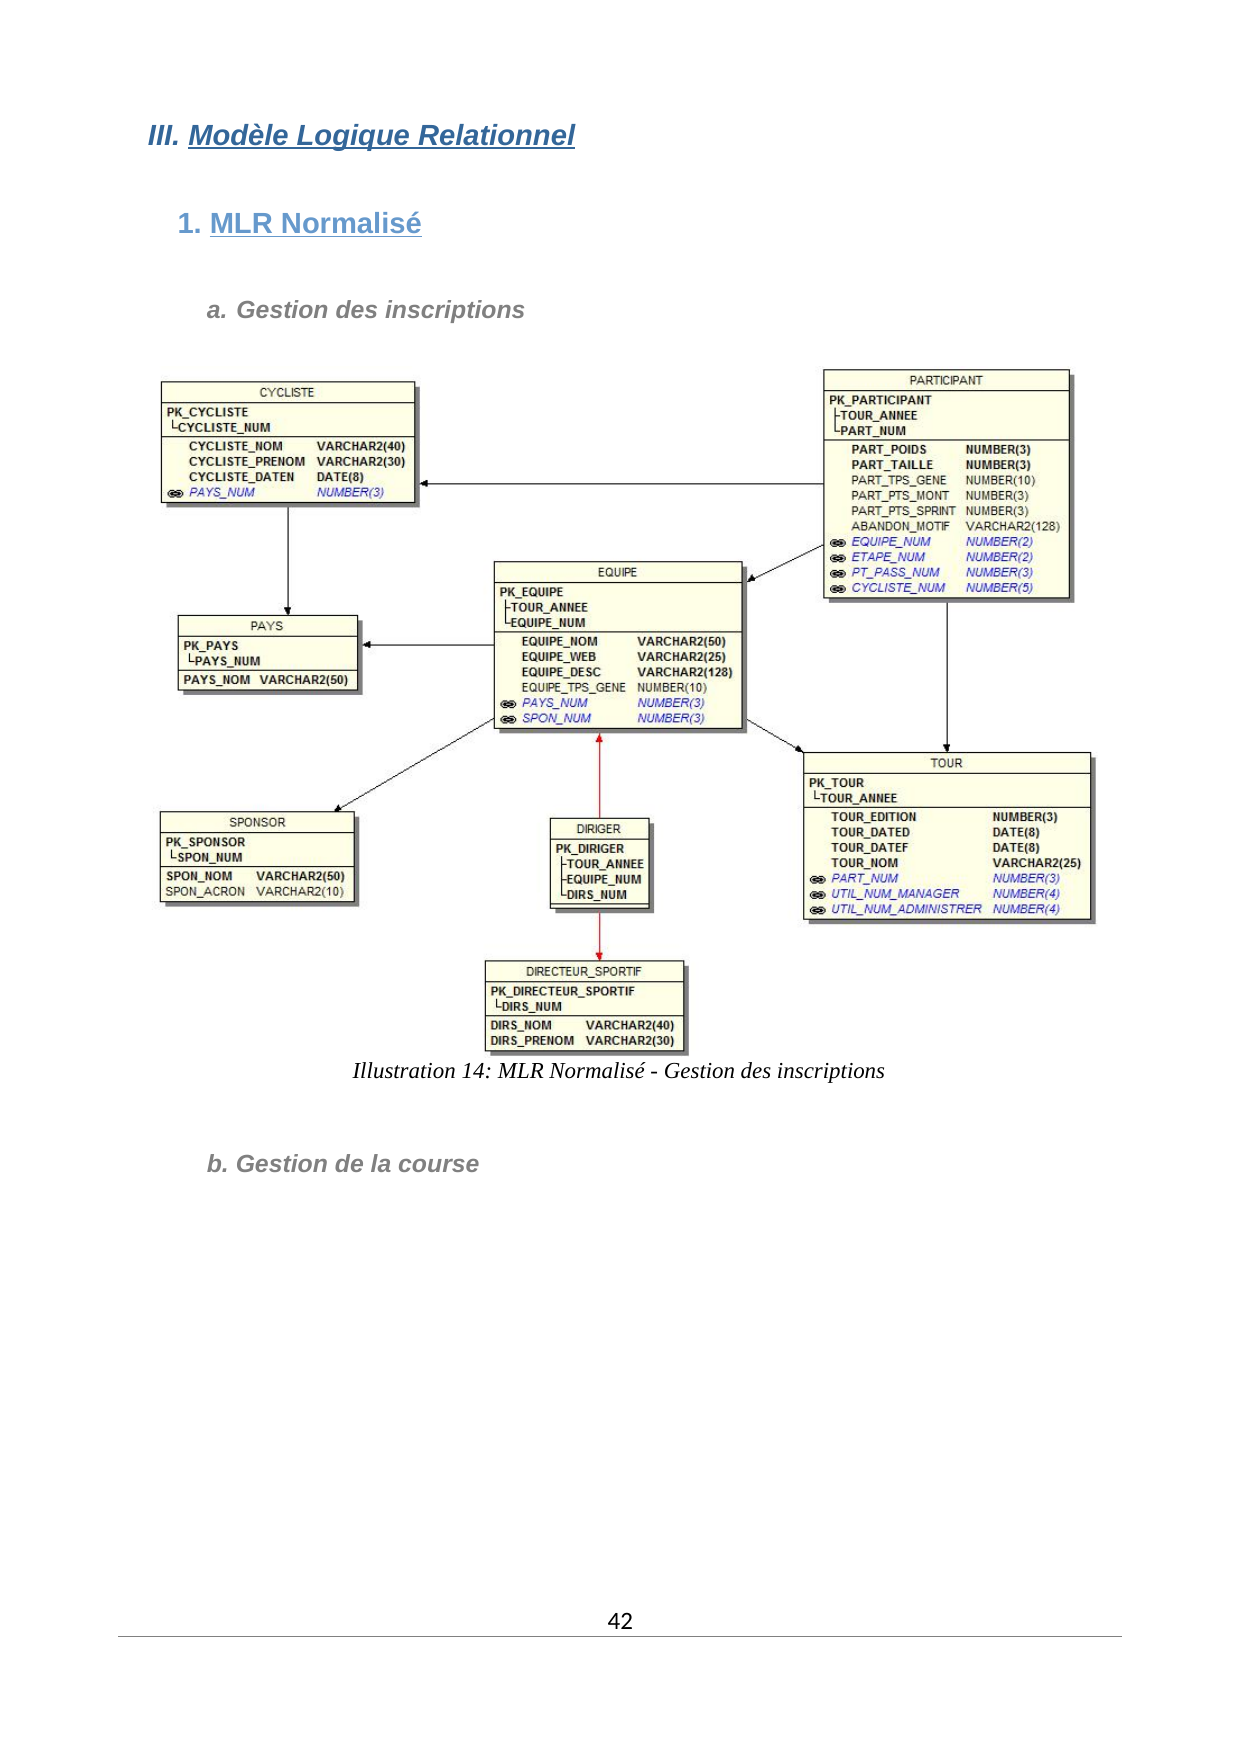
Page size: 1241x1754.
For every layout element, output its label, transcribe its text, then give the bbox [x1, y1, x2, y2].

picture [143, 366, 1098, 1058]
subtitle Gestion des inscriptions [207, 295, 1122, 323]
subtitle Modèle Logique Relationnel [148, 118, 1122, 152]
text Illustration 14: MLR Normalisé - Gestion des inscriptions [143, 1058, 1097, 1083]
subtitle Gestion de la course [207, 1149, 1122, 1178]
subtitle MLR Normalisé [177, 207, 1122, 240]
